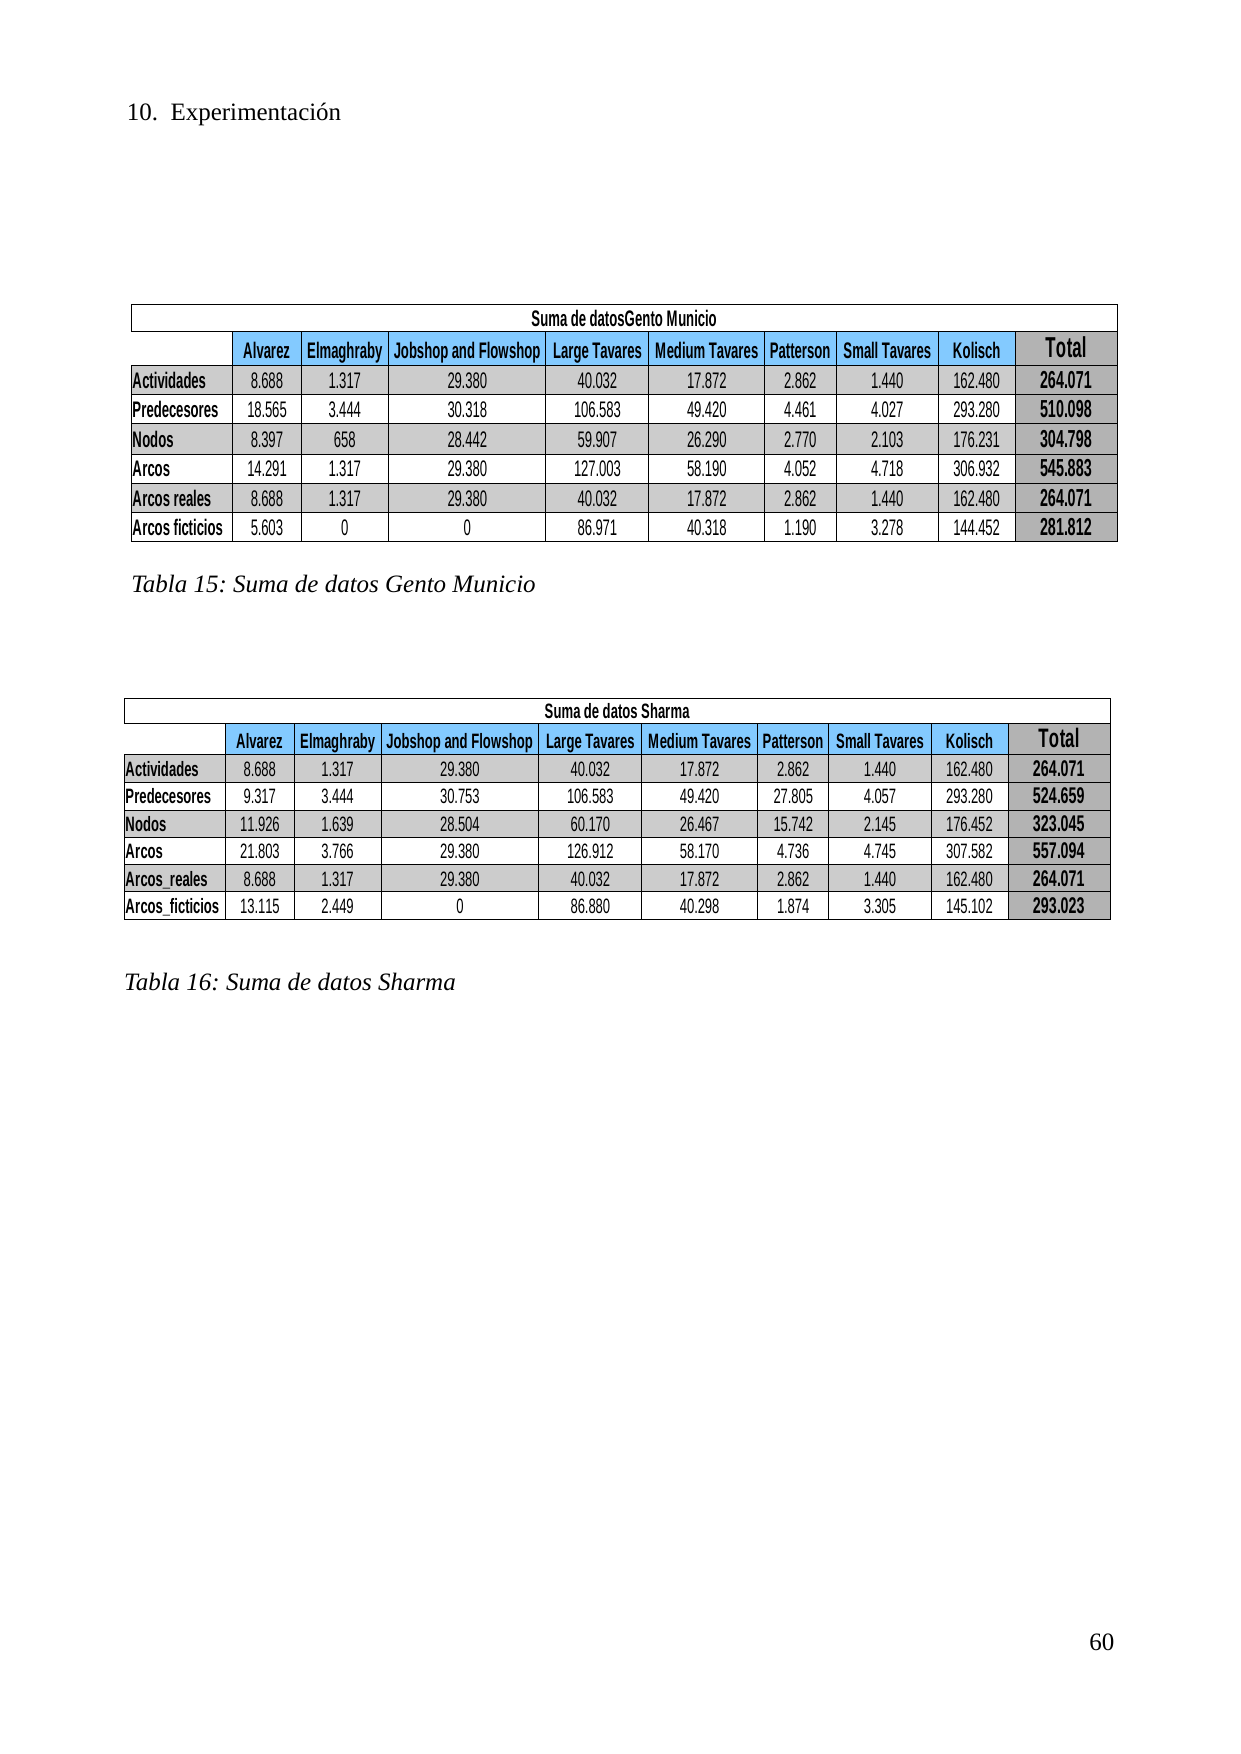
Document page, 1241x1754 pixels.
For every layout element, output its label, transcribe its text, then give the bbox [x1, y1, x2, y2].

text Tabla 15: Suma de datos Gento Municio [131, 304, 1138, 598]
text Tabla 16: Suma de datos Sharma [124, 698, 1141, 996]
